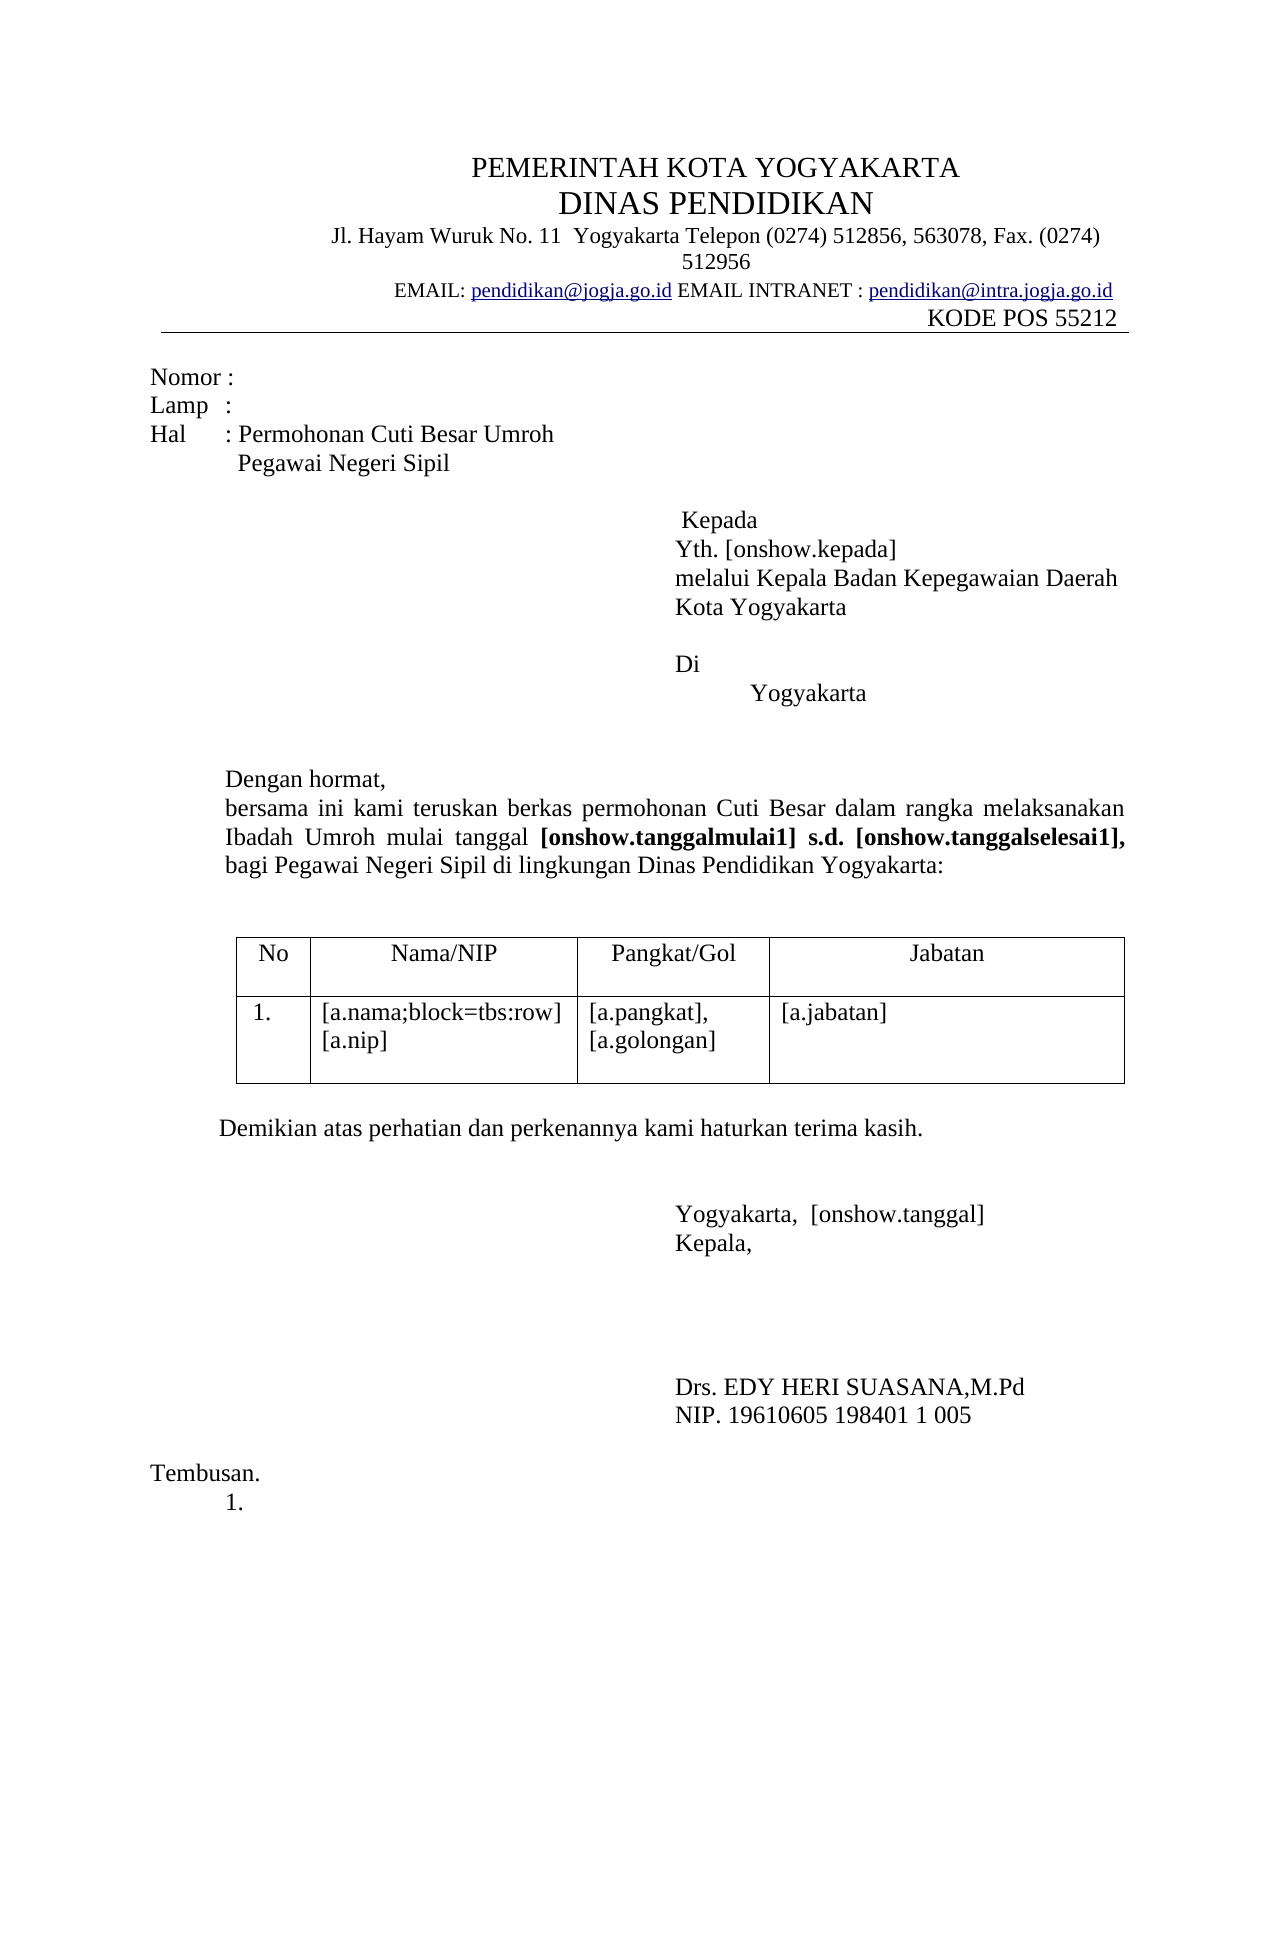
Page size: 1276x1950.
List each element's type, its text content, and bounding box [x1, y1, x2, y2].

table_header No [237, 938, 310, 996]
text Dengan hormat, [225, 764, 1125, 793]
table_cell [a.nama;block=tbs:row] [a.nip] [311, 997, 577, 1083]
text Nomor : [150, 362, 1125, 391]
text Kepada [600, 506, 1125, 534]
text Demikian atas perhatian dan perkenannya kami haturkan terima kasih. [150, 1113, 1125, 1142]
table_header [161, 150, 303, 332]
text Kota Yogyakarta [150, 592, 1125, 621]
text Lamp : [150, 391, 1125, 419]
text NIP. 19610605 198401 1 005 [150, 1400, 1125, 1429]
text Pegawai Negeri Sipil [150, 448, 1125, 477]
table_header PEMERINTAH KOTA YOGYAKARTA DINAS PENDIDIKAN Jl. Hayam Wuruk No. 11 Yogyakarta Telepon (0274) 512856, 563078, Fax. (0274) 512956 EMAIL: pendidikan@jogja.go.id EMAIL INTRANET : pendidikan@intra.jogja.go.id KODE POS 55212 [303, 150, 1128, 332]
text Yogyakarta, [onshow.tanggal] [675, 1199, 1125, 1228]
table_cell [a.jabatan] [770, 997, 1124, 1083]
table_header Pangkat/Gol [578, 938, 769, 996]
text melalui Kepala Badan Kepegawaian Daerah [675, 563, 1125, 592]
table_header Nama/NIP [311, 938, 577, 996]
text Yth. [onshow.kepada] [150, 534, 1125, 563]
table_header Jabatan [770, 938, 1124, 996]
text Kepala, [675, 1228, 1125, 1257]
text Drs. EDY HERI SUASANA,M.Pd [150, 1372, 1125, 1400]
table_cell [a.pangkat], [a.golongan] [578, 997, 769, 1083]
text Di [600, 649, 1125, 678]
text Tembusan. [150, 1458, 1125, 1487]
text bersama ini kami teruskan berkas permohonan Cuti Besar dalam rangka melaksanakan Ibadah Umroh mulai tanggal [onshow.tanggalmulai1] s.d. [onshow.tanggalselesai1], bagi Pegawai Negeri Sipil di lingkungan Dinas Pendidikan Yogyakarta: [225, 793, 1125, 879]
text Hal : Permohonan Cuti Besar Umroh [150, 419, 1125, 448]
table_cell [237, 997, 310, 1083]
text Yogyakarta [150, 678, 1125, 707]
